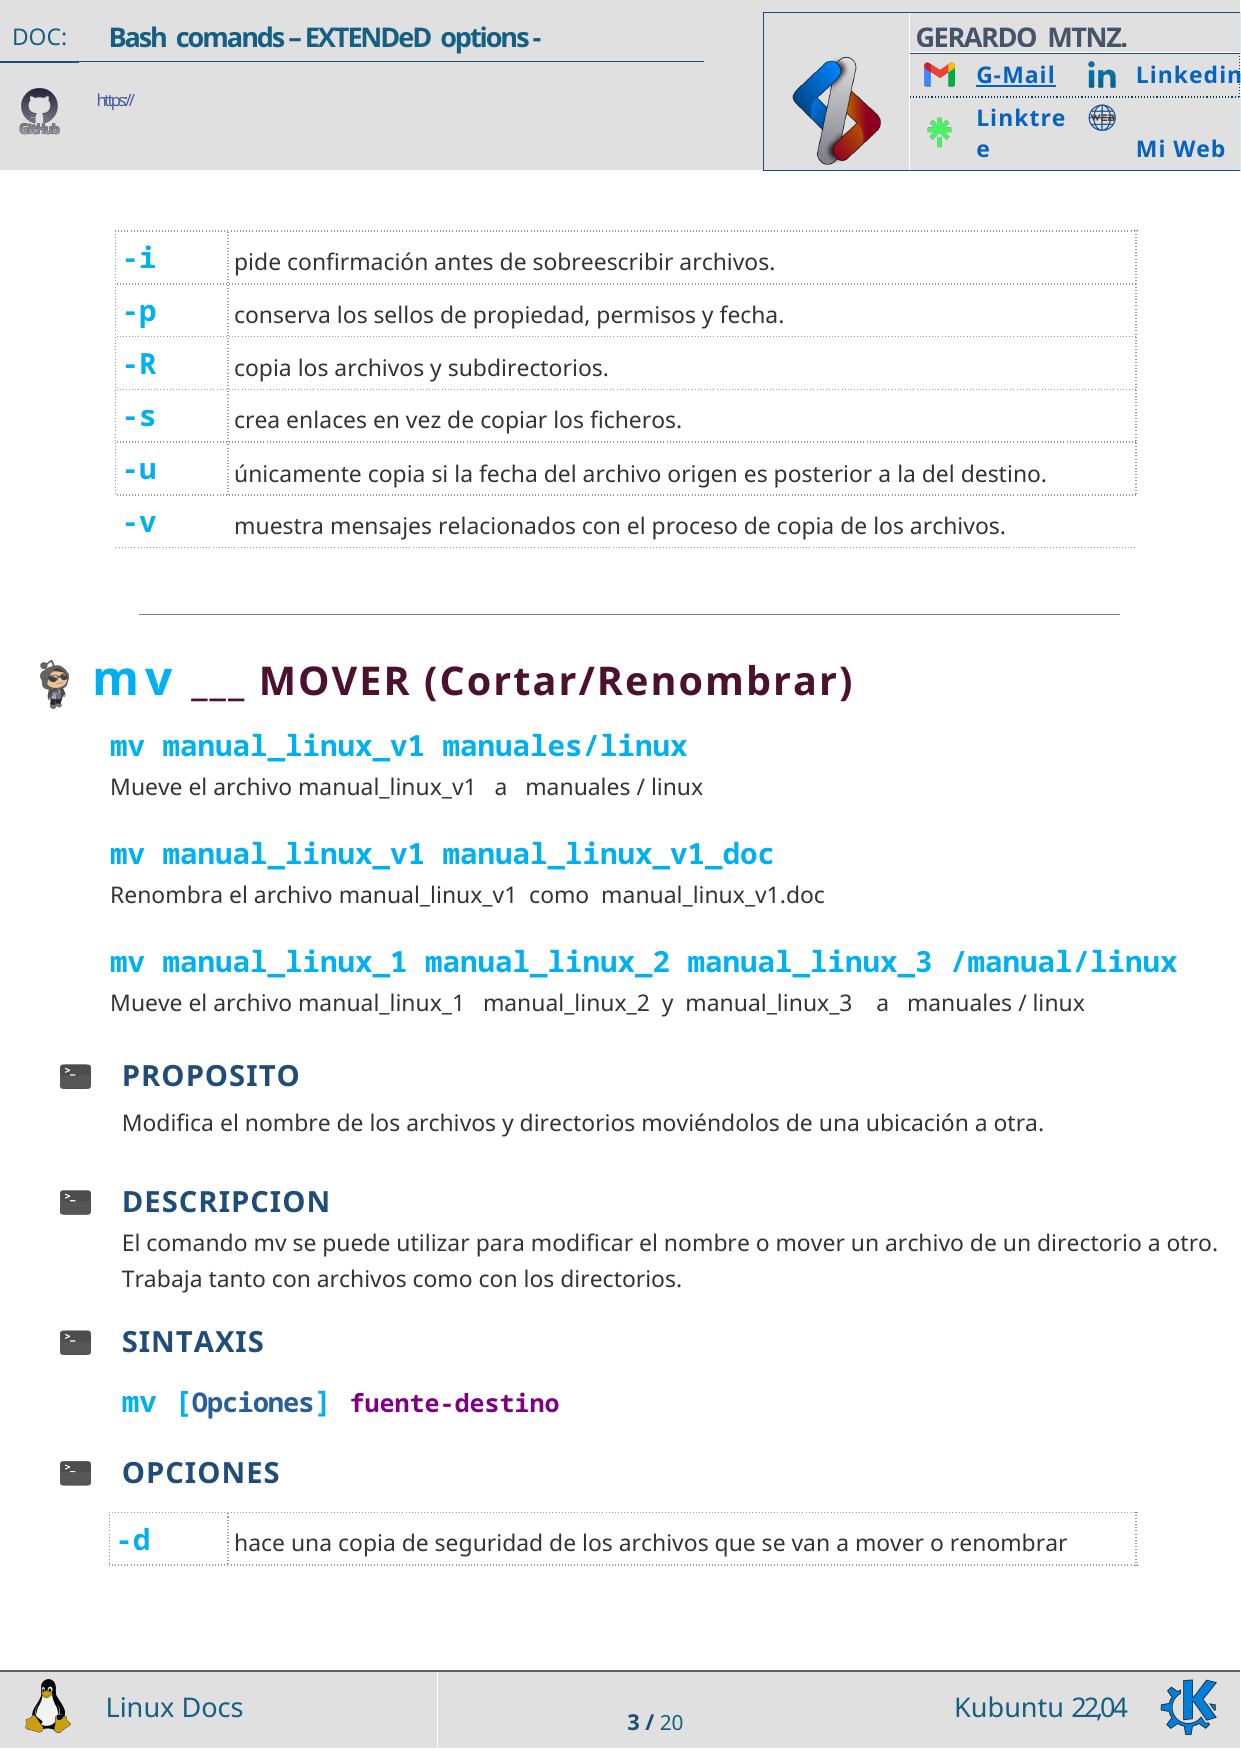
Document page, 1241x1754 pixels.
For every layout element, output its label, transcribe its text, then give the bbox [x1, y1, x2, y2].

picture [17, 1677, 77, 1737]
table_cell -i [116, 230, 228, 283]
text mv manual_linux_1 manual_linux_2 manual_linux_3 /manual/linux [110, 941, 1240, 981]
picture [11, 83, 68, 139]
table_cell pide confirmación antes de sobreescribir archivos. [228, 230, 1136, 283]
subtitle SINTAXIS [57, 1321, 1185, 1361]
table_cell -u [116, 441, 228, 494]
table_cell -p [116, 283, 228, 336]
table_cell muestra mensajes relacionados con el proceso de copia de los archivos. [228, 494, 1136, 547]
table_cell crea enlaces en vez de copiar los ficheros. [228, 389, 1136, 441]
picture [1086, 58, 1118, 91]
picture [783, 50, 890, 165]
table_header -d [109, 1512, 228, 1564]
picture [40, 660, 69, 709]
subtitle DESCRIPCION [57, 1181, 1185, 1221]
text Mueve el archivo manual_linux_1 manual_linux_2 y manual_linux_3 a manuales / linux [110, 987, 1240, 1018]
text mv manual_linux_v1 manuales/linux [110, 725, 1240, 765]
text Modifica el nombre de los archivos y directorios moviéndolos de una ubicación a otra. [122, 1107, 1240, 1138]
table_cell conserva los sellos de propiedad, permisos y fecha. [228, 283, 1136, 336]
text Trabaja tanto con archivos como con los directorios. [122, 1263, 1240, 1294]
table_cell -v [116, 494, 228, 547]
text Renombra el archivo manual_linux_v1 como manual_linux_v1.doc [110, 879, 1240, 910]
table_cell -R [116, 336, 228, 388]
table_cell copia los archivos y subdirectorios. [228, 336, 1136, 388]
table_cell únicamente copia si la fecha del archivo origen es posterior a la del destino. [228, 441, 1136, 494]
text mv [Opciones] fuente-destino [122, 1381, 1240, 1421]
subtitle PROPOSITO [57, 1055, 1240, 1095]
table_header hace una copia de seguridad de los archivos que se van a mover o renombrar [228, 1512, 1136, 1564]
picture [1158, 1677, 1218, 1737]
picture [1086, 101, 1118, 134]
table_cell -s [116, 389, 228, 441]
picture [923, 58, 956, 91]
text Mueve el archivo manual_linux_v1 a manuales / linux [110, 771, 1240, 802]
text El comando mv se puede utilizar para modificar el nombre o mover un archivo de un directorio a otro. [122, 1227, 1240, 1258]
picture [924, 117, 955, 148]
subtitle mv ___ MOVER (Cortar/Renombrar) [39, 644, 1240, 709]
subtitle OPCIONES [57, 1452, 1185, 1492]
text mv manual_linux_v1 manual_linux_v1_doc [110, 833, 1240, 873]
